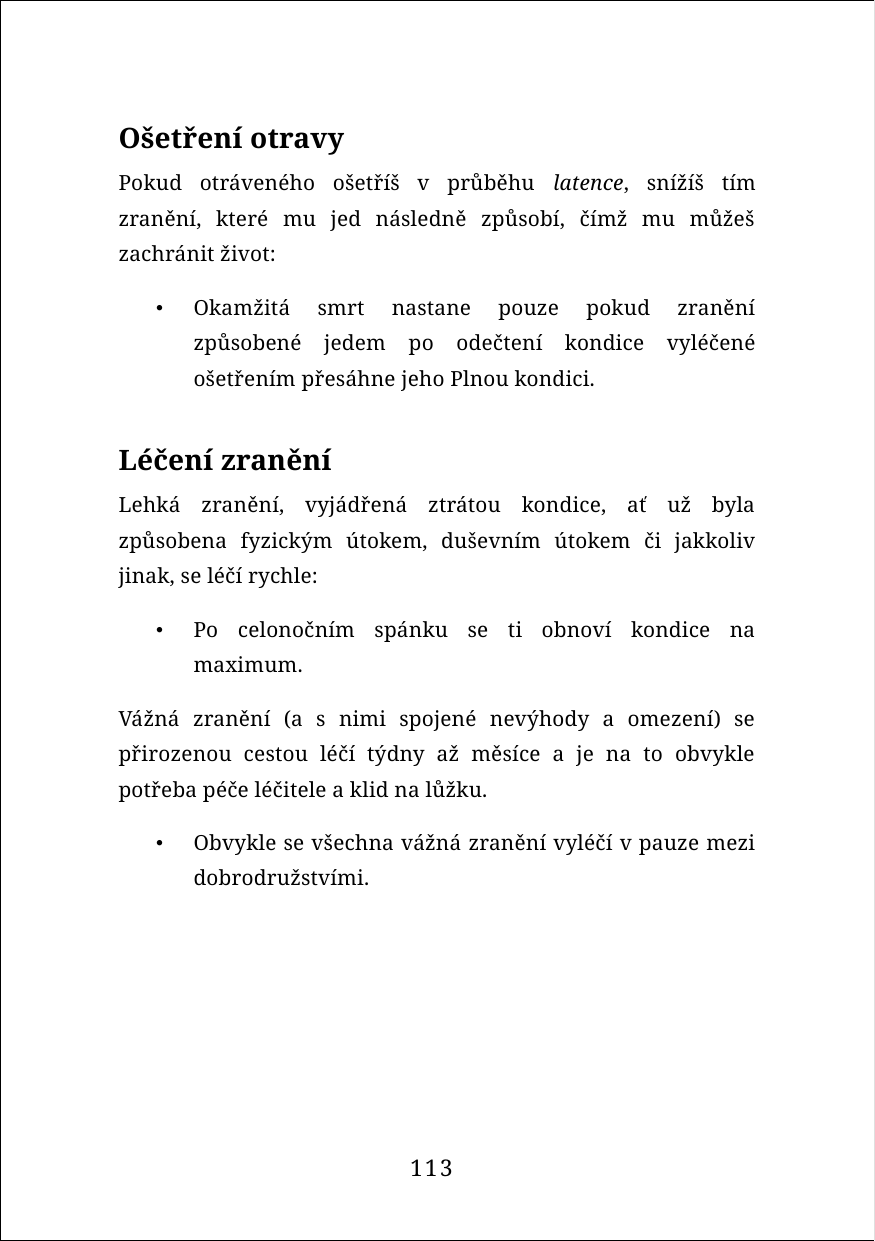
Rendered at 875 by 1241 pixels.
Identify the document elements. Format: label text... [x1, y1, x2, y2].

list Obvykle se všechna vážná zranění vyléčí v pauze mezi dobrodružstvími. [156, 828, 756, 892]
text Lehká zranění, vyjádřená ztrátou kondice, ať už byla způsobena fyzickým útokem, duševním útokem či jakkoliv jinak, se léčí rychle: [118, 491, 756, 590]
text Pokud otráveného ošetříš v průběhu latence, snížíš tím zranění, které mu jed následně způsobí, čímž mu můžeš zachránit život: [118, 168, 756, 268]
text Vážná zranění (a s nimi spojené nevýhody a omezení) se přirozenou cestou léčí týdny až měsíce a je na to obvykle potřeba péče léčitele a klid na lůžku. [118, 704, 756, 803]
list Po celonočním spánku se ti obnoví kondice na maximum. [156, 615, 756, 679]
subtitle Ošetření otravy [118, 118, 756, 157]
subtitle Léčení zranění [118, 441, 756, 479]
list Okamžitá smrt nastane pouze pokud zranění způsobené jedem po odečtení kondice vyléčené ošetřením přesáhne jeho Plnou kondici. [156, 293, 756, 392]
